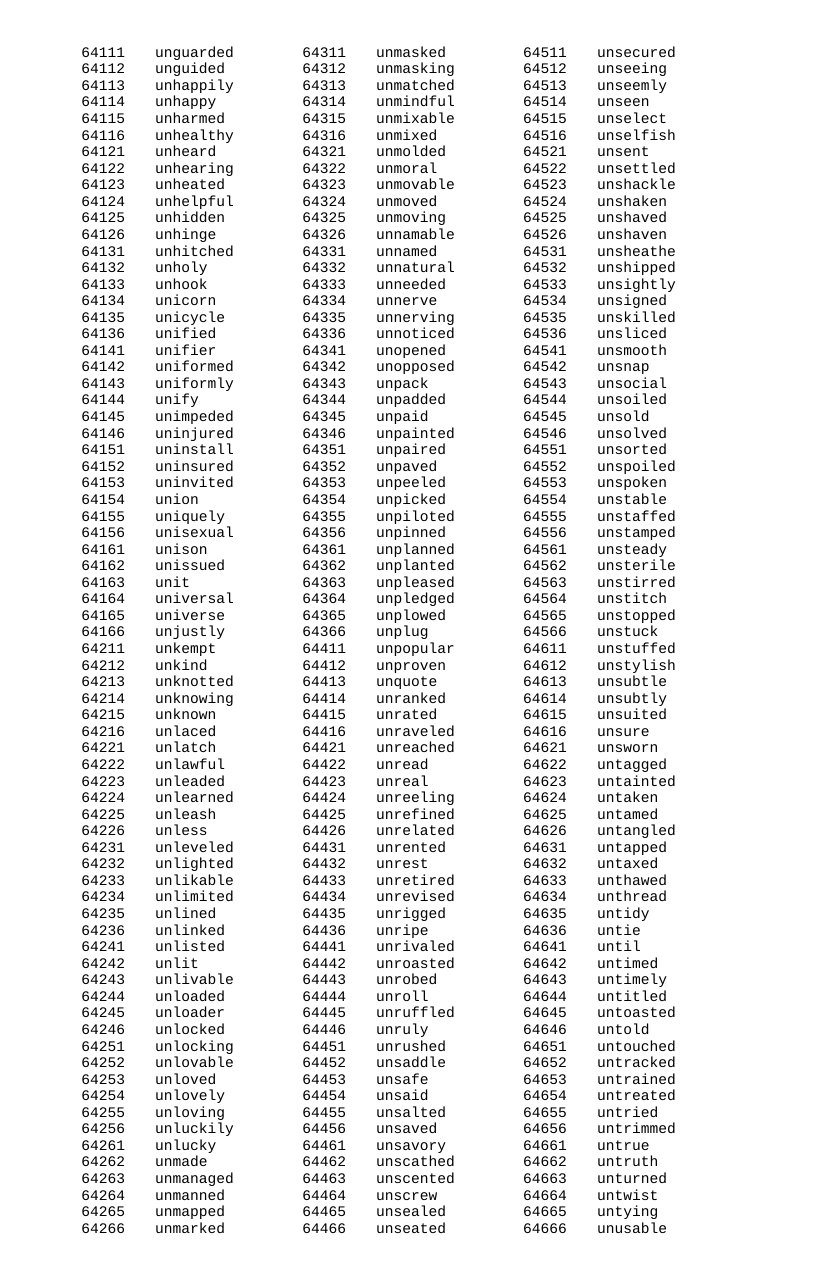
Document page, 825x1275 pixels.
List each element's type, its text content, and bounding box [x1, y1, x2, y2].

text 64642 untimed [523, 956, 744, 972]
text 64561 unsteady [523, 542, 744, 558]
text 64615 unsuited [523, 707, 744, 724]
text 64442 unroasted [302, 956, 523, 972]
text 64215 unknown [81, 707, 302, 724]
text 64531 unsheathe [523, 244, 744, 260]
text 64521 unsent [523, 144, 744, 161]
text 64212 unkind [81, 658, 302, 674]
text 64666 unusable [523, 1221, 744, 1237]
text 64545 unsold [523, 409, 744, 426]
text 64466 unseated [302, 1221, 523, 1237]
text 64363 unpleased [302, 575, 523, 592]
text 64436 unripe [302, 923, 523, 939]
text 64461 unsavory [302, 1138, 523, 1155]
text 64233 unlikable [81, 873, 302, 890]
text 64365 unplowed [302, 608, 523, 625]
text 64423 unreal [302, 774, 523, 790]
text 64311 unmasked [302, 45, 523, 62]
text 64544 unsoiled [523, 393, 744, 409]
text 64245 unloader [81, 1006, 302, 1022]
text 64355 unpiloted [302, 509, 523, 525]
text 64255 unloving [81, 1105, 302, 1122]
text 64651 untouched [523, 1039, 744, 1055]
text 64316 unmixed [302, 128, 523, 144]
text 64151 uninstall [81, 442, 302, 459]
text 64351 unpaired [302, 442, 523, 459]
text 64121 unheard [81, 144, 302, 161]
text 64443 unrobed [302, 972, 523, 989]
text 64324 unmoved [302, 194, 523, 211]
text 64625 untamed [523, 807, 744, 823]
text 64131 unhitched [81, 244, 302, 260]
text 64542 unsnap [523, 360, 744, 376]
text 64541 unsmooth [523, 343, 744, 360]
text 64411 unpopular [302, 641, 523, 658]
text 64563 unstirred [523, 575, 744, 592]
text 64514 unseen [523, 95, 744, 111]
text 64662 untruth [523, 1155, 744, 1171]
text 64332 unnatural [302, 260, 523, 277]
text 64343 unpack [302, 376, 523, 393]
text 64325 unmoving [302, 211, 523, 227]
text 64664 untwist [523, 1188, 744, 1204]
text 64623 untainted [523, 774, 744, 790]
text 64113 unhappily [81, 78, 302, 95]
text 64335 unnerving [302, 310, 523, 327]
text 64223 unleaded [81, 774, 302, 790]
text 64452 unsaddle [302, 1055, 523, 1072]
text 64114 unhappy [81, 95, 302, 111]
text 64622 untagged [523, 757, 744, 774]
text 64536 unsliced [523, 327, 744, 343]
text 64116 unhealthy [81, 128, 302, 144]
text 64235 unlined [81, 906, 302, 923]
text 64133 unhook [81, 277, 302, 293]
text 64524 unshaken [523, 194, 744, 211]
text 64645 untoasted [523, 1006, 744, 1022]
text 64153 uninvited [81, 476, 302, 492]
text 64142 uniformed [81, 360, 302, 376]
text 64425 unrefined [302, 807, 523, 823]
text 64451 unrushed [302, 1039, 523, 1055]
text 64265 unmapped [81, 1204, 302, 1221]
text 64661 untrue [523, 1138, 744, 1155]
text 64263 unmanaged [81, 1171, 302, 1188]
text 64123 unheated [81, 177, 302, 194]
text 64454 unsaid [302, 1088, 523, 1105]
text 64334 unnerve [302, 293, 523, 310]
text 64145 unimpeded [81, 409, 302, 426]
text 64555 unstaffed [523, 509, 744, 525]
text 64516 unselfish [523, 128, 744, 144]
text 64161 unison [81, 542, 302, 558]
text 64543 unsocial [523, 376, 744, 393]
text 64641 until [523, 939, 744, 956]
text 64551 unsorted [523, 442, 744, 459]
text 64532 unshipped [523, 260, 744, 277]
text 64444 unroll [302, 989, 523, 1006]
text 64465 unsealed [302, 1204, 523, 1221]
text 64655 untried [523, 1105, 744, 1122]
text 64146 uninjured [81, 426, 302, 442]
text 64336 unnoticed [302, 327, 523, 343]
text 64421 unreached [302, 741, 523, 757]
text 64156 unisexual [81, 525, 302, 542]
text 64154 union [81, 492, 302, 509]
text 64636 untie [523, 923, 744, 939]
text 64366 unplug [302, 625, 523, 641]
text 64525 unshaved [523, 211, 744, 227]
text 64253 unloved [81, 1072, 302, 1088]
text 64441 unrivaled [302, 939, 523, 956]
text 64562 unsterile [523, 558, 744, 575]
text 64344 unpadded [302, 393, 523, 409]
text 64435 unrigged [302, 906, 523, 923]
text 64513 unseemly [523, 78, 744, 95]
text 64251 unlocking [81, 1039, 302, 1055]
text 64665 untying [523, 1204, 744, 1221]
text 64252 unlovable [81, 1055, 302, 1072]
text 64126 unhinge [81, 227, 302, 244]
text 64554 unstable [523, 492, 744, 509]
text 64241 unlisted [81, 939, 302, 956]
text 64136 unified [81, 327, 302, 343]
text 64115 unharmed [81, 111, 302, 128]
text 64414 unranked [302, 691, 523, 707]
text 64232 unlighted [81, 857, 302, 873]
text 64256 unluckily [81, 1122, 302, 1138]
text 64432 unrest [302, 857, 523, 873]
text 64125 unhidden [81, 211, 302, 227]
text 64612 unstylish [523, 658, 744, 674]
text 64234 unlimited [81, 890, 302, 906]
text 64656 untrimmed [523, 1122, 744, 1138]
text 64264 unmanned [81, 1188, 302, 1204]
text 64141 unifier [81, 343, 302, 360]
text 64635 untidy [523, 906, 744, 923]
text 64633 unthawed [523, 873, 744, 890]
text 64565 unstopped [523, 608, 744, 625]
text 64523 unshackle [523, 177, 744, 194]
text 64155 uniquely [81, 509, 302, 525]
text 64653 untrained [523, 1072, 744, 1088]
text 64652 untracked [523, 1055, 744, 1072]
text 64512 unseeing [523, 62, 744, 78]
text 64462 unscathed [302, 1155, 523, 1171]
text 64631 untapped [523, 840, 744, 857]
text 64354 unpicked [302, 492, 523, 509]
text 64346 unpainted [302, 426, 523, 442]
text 64361 unplanned [302, 542, 523, 558]
text 64211 unkempt [81, 641, 302, 658]
text 64163 unit [81, 575, 302, 592]
text 64621 unsworn [523, 741, 744, 757]
text 64246 unlocked [81, 1022, 302, 1039]
text 64424 unreeling [302, 790, 523, 807]
text 64224 unlearned [81, 790, 302, 807]
text 64413 unquote [302, 674, 523, 691]
text 64564 unstitch [523, 592, 744, 608]
text 64261 unlucky [81, 1138, 302, 1155]
text 64341 unopened [302, 343, 523, 360]
text 64225 unleash [81, 807, 302, 823]
text 64464 unscrew [302, 1188, 523, 1204]
text 64552 unspoiled [523, 459, 744, 476]
text 64534 unsigned [523, 293, 744, 310]
text 64313 unmatched [302, 78, 523, 95]
text 64331 unnamed [302, 244, 523, 260]
text 64314 unmindful [302, 95, 523, 111]
text 64632 untaxed [523, 857, 744, 873]
text 64333 unneeded [302, 277, 523, 293]
text 64616 unsure [523, 724, 744, 741]
text 64434 unrevised [302, 890, 523, 906]
text 64455 unsalted [302, 1105, 523, 1122]
text 64634 unthread [523, 890, 744, 906]
text 64342 unopposed [302, 360, 523, 376]
text 64242 unlit [81, 956, 302, 972]
text 64321 unmolded [302, 144, 523, 161]
text 64165 universe [81, 608, 302, 625]
text 64135 unicycle [81, 310, 302, 327]
text 64646 untold [523, 1022, 744, 1039]
text 64222 unlawful [81, 757, 302, 774]
text 64364 unpledged [302, 592, 523, 608]
text 64445 unruffled [302, 1006, 523, 1022]
text 64243 unlivable [81, 972, 302, 989]
text 64353 unpeeled [302, 476, 523, 492]
text 64416 unraveled [302, 724, 523, 741]
text 64226 unless [81, 823, 302, 840]
text 64453 unsafe [302, 1072, 523, 1088]
text 64526 unshaven [523, 227, 744, 244]
text 64515 unselect [523, 111, 744, 128]
text 64535 unskilled [523, 310, 744, 327]
text 64533 unsightly [523, 277, 744, 293]
text 64556 unstamped [523, 525, 744, 542]
text 64433 unretired [302, 873, 523, 890]
text 64362 unplanted [302, 558, 523, 575]
text 64643 untimely [523, 972, 744, 989]
text 64221 unlatch [81, 741, 302, 757]
text 64216 unlaced [81, 724, 302, 741]
text 64214 unknowing [81, 691, 302, 707]
text 64144 unify [81, 393, 302, 409]
text 64415 unrated [302, 707, 523, 724]
text 64566 unstuck [523, 625, 744, 641]
text 64624 untaken [523, 790, 744, 807]
text 64614 unsubtly [523, 691, 744, 707]
text 64266 unmarked [81, 1221, 302, 1237]
text 64166 unjustly [81, 625, 302, 641]
text 64522 unsettled [523, 161, 744, 177]
text 64323 unmovable [302, 177, 523, 194]
text 64356 unpinned [302, 525, 523, 542]
text 64162 unissued [81, 558, 302, 575]
text 64132 unholy [81, 260, 302, 277]
text 64326 unnamable [302, 227, 523, 244]
text 64654 untreated [523, 1088, 744, 1105]
text 64111 unguarded [81, 45, 302, 62]
text 64644 untitled [523, 989, 744, 1006]
text 64546 unsolved [523, 426, 744, 442]
text 64352 unpaved [302, 459, 523, 476]
text 64213 unknotted [81, 674, 302, 691]
text 64231 unleveled [81, 840, 302, 857]
text 64322 unmoral [302, 161, 523, 177]
text 64422 unread [302, 757, 523, 774]
text 64254 unlovely [81, 1088, 302, 1105]
text 64611 unstuffed [523, 641, 744, 658]
text 64122 unhearing [81, 161, 302, 177]
text 64626 untangled [523, 823, 744, 840]
text 64613 unsubtle [523, 674, 744, 691]
text 64463 unscented [302, 1171, 523, 1188]
text 64312 unmasking [302, 62, 523, 78]
text 64244 unloaded [81, 989, 302, 1006]
text 64164 universal [81, 592, 302, 608]
text 64345 unpaid [302, 409, 523, 426]
text 64456 unsaved [302, 1122, 523, 1138]
text 64315 unmixable [302, 111, 523, 128]
text 64112 unguided [81, 62, 302, 78]
text 64152 uninsured [81, 459, 302, 476]
text 64511 unsecured [523, 45, 744, 62]
text 64134 unicorn [81, 293, 302, 310]
text 64412 unproven [302, 658, 523, 674]
text 64143 uniformly [81, 376, 302, 393]
text 64236 unlinked [81, 923, 302, 939]
text 64262 unmade [81, 1155, 302, 1171]
text 64553 unspoken [523, 476, 744, 492]
text 64124 unhelpful [81, 194, 302, 211]
text 64663 unturned [523, 1171, 744, 1188]
text 64446 unruly [302, 1022, 523, 1039]
text 64431 unrented [302, 840, 523, 857]
text 64426 unrelated [302, 823, 523, 840]
